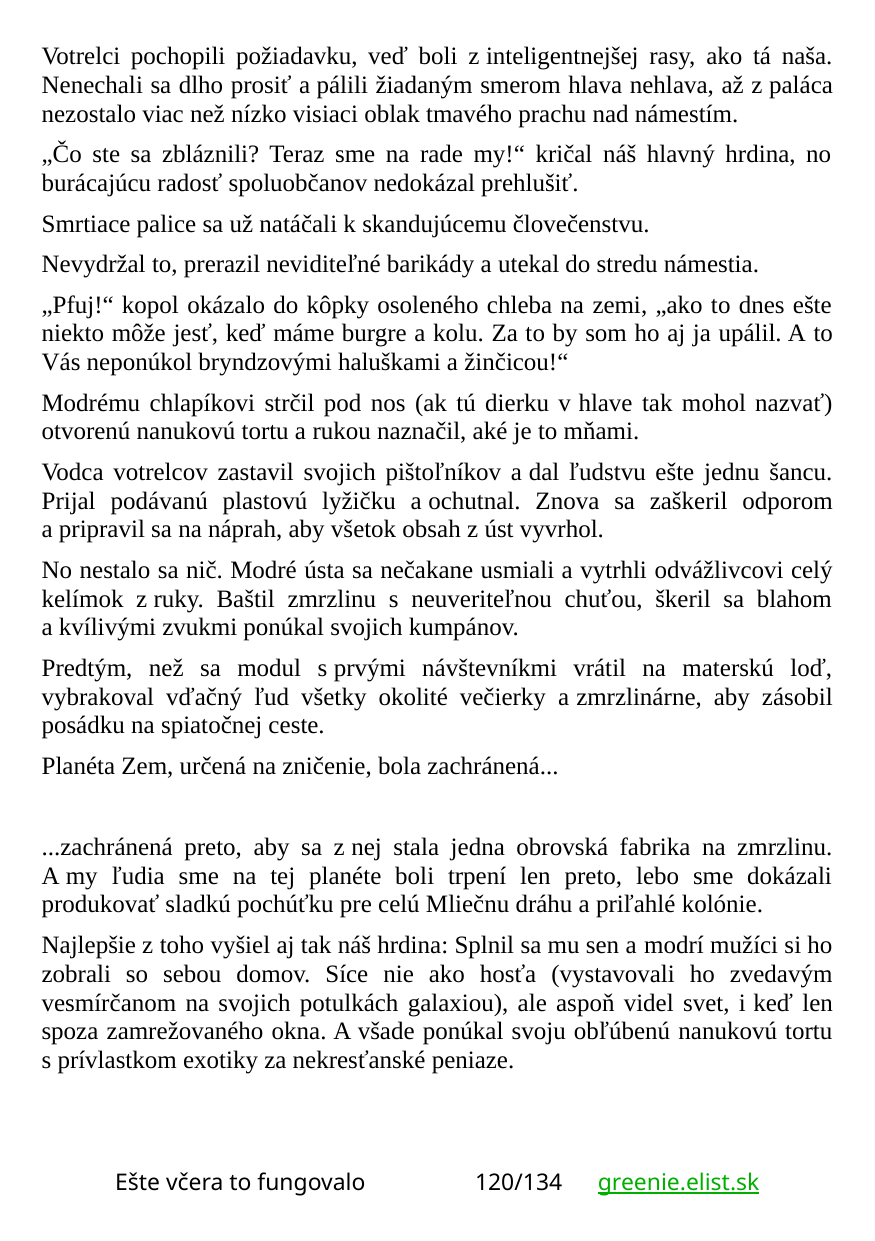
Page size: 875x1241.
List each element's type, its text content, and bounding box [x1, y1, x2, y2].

text ...zachránená preto, aby sa z nej stala jedna obrovská fabrika na zmrzlinu. A my ľudia sme na tej planéte boli trpení len preto, lebo sme dokázali produkovať sladkú pochúťku pre celú Mliečnu dráhu a priľahlé kolónie. [41, 832, 833, 918]
text Planéta Zem, určená na zničenie, bola zachránená... [41, 751, 833, 780]
text Predtým, než sa modul s prvými návštevníkmi vrátil na materskú loď, vybrakoval vďačný ľud všetky okolité večierky a zmrzlinárne, aby zásobil posádku na spiatočnej ceste. [41, 653, 833, 739]
text Vodca votrelcov zastavil svojich pištoľníkov a dal ľudstvu ešte jednu šancu. Prijal podávanú plastovú lyžičku a ochutnal. Znova sa zaškeril odporom a pripravil sa na náprah, aby všetok obsah z úst vyvrhol. [41, 457, 833, 543]
text No nestalo sa nič. Modré ústa sa nečakane usmiali a vytrhli odvážlivcovi celý kelímok z ruky. Baštil zmrzlinu s neuveriteľnou chuťou, škeril sa blahom a kvílivými zvukmi ponúkal svojich kumpánov. [41, 555, 833, 641]
text Modrému chlapíkovi strčil pod nos (ak tú dierku v hlave tak mohol nazvať) otvorenú nanukovú tortu a rukou naznačil, aké je to mňami. [41, 388, 833, 445]
text Najlepšie z toho vyšiel aj tak náš hrdina: Splnil sa mu sen a modrí mužíci si ho zobrali so sebou domov. Síce nie ako hosťa (vystavovali ho zvedavým vesmírčanom na svojich potulkách galaxiou), ale aspoň videl svet, i keď len spoza zamrežovaného okna. A všade ponúkal svoju obľúbenú nanukovú tortu s prívlastkom exotiky za nekresťanské peniaze. [41, 930, 833, 1074]
text „Čo ste sa zbláznili? Teraz sme na rade my!“ kričal náš hlavný hrdina, no burácajúcu radosť spoluobčanov nedokázal prehlušiť. [41, 139, 833, 197]
text Smrtiace palice sa už natáčali k skandujúcemu človečenstvu. [41, 209, 833, 237]
text „Pfuj!“ kopol okázalo do kôpky osoleného chleba na zemi, „ako to dnes ešte niekto môže jesť, keď máme burgre a kolu. Za to by som ho aj ja upálil. A to Vás neponúkol bryndzovými haluškami a žinčicou!“ [41, 290, 833, 376]
text Nevydržal to, prerazil neviditeľné barikády a utekal do stredu námestia. [41, 249, 833, 278]
text Votrelci pochopili požiadavku, veď boli z inteligentnejšej rasy, ako tá naša. Nenechali sa dlho prosiť a pálili žiadaným smerom hlava nehlava, až z paláca nezostalo viac než nízko visiaci oblak tmavého prachu nad námestím. [41, 41, 833, 128]
